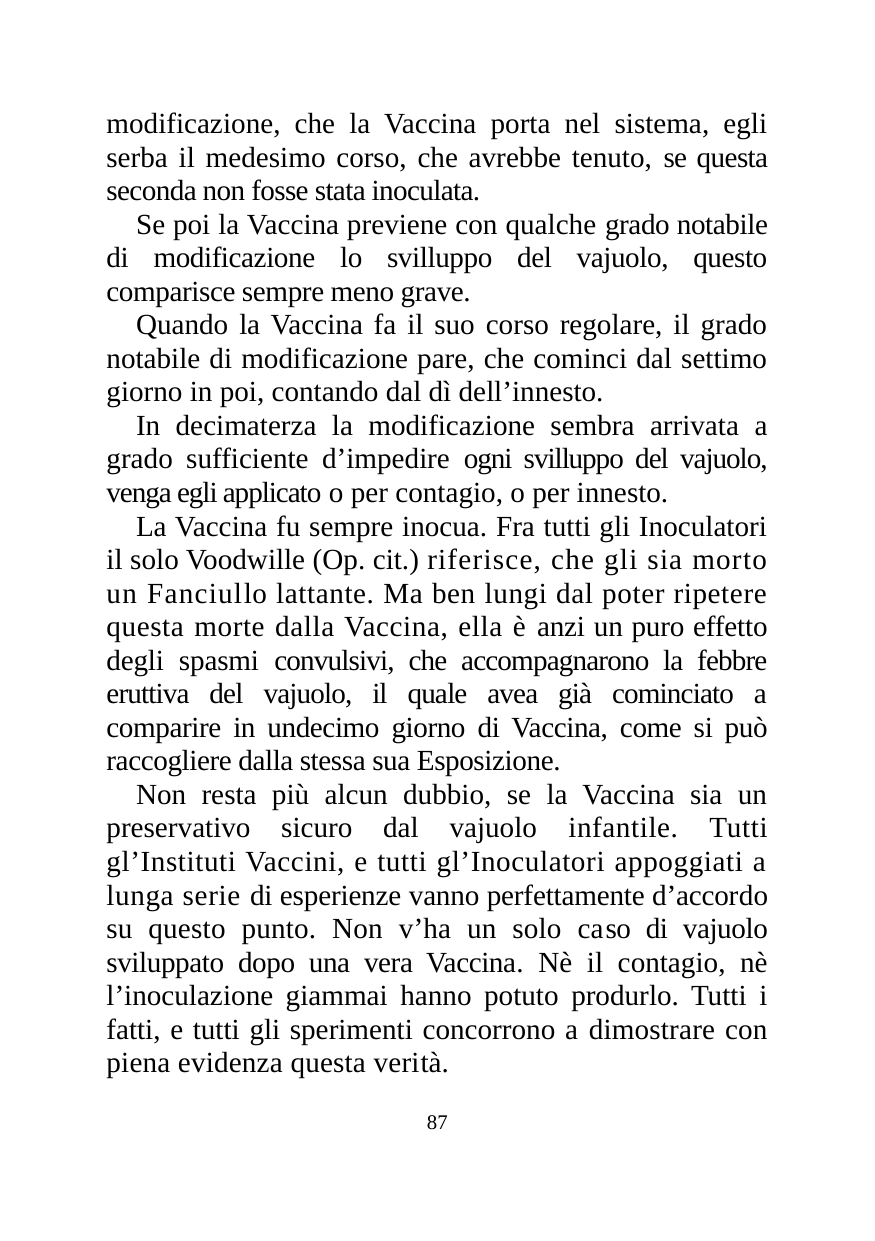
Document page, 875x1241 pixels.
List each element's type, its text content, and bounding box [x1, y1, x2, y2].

text La Vaccina fu sempre inocua. Fra tutti gli Inoculatori il solo Voodwille (Op. cit.) riferisce, che gli sia morto un Fanciullo lattante. Ma ben lungi dal poter ripetere questa morte dalla Vaccina, ella è anzi un puro effetto degli spasmi convulsivi, che accompagnarono la febbre eruttiva del vajuolo, il quale avea già cominciato a comparire in undecimo giorno di Vaccina, come si può raccogliere dalla stessa sua Esposizione. [106, 509, 768, 777]
text In decimaterza la modificazione sembra arrivata a grado sufficiente d’impedire ogni svilluppo del vajuolo, venga egli applicato o per contagio, o per innesto. [106, 408, 768, 509]
text Se poi la Vaccina previene con qualche grado notabile di modificazione lo svilluppo del vajuolo, questo comparisce sempre meno grave. [106, 207, 768, 307]
text Non resta più alcun dubbio, se la Vaccina sia un preservativo sicuro dal vajuolo infantile. Tutti gl’Instituti Vaccini, e tutti gl’Inoculatori appoggiati a lunga serie di esperienze vanno perfettamente d’accordo su questo punto. Non v’ha un solo caso di vajuolo sviluppato dopo una vera Vaccina. Nè il contagio, nè l’inoculazione giammai hanno potuto produrlo. Tutti i fatti, e tutti gli sperimenti concorrono a dimostrare con piena evidenza questa verità. [106, 777, 768, 1079]
text Quando la Vaccina fa il suo corso regolare, il grado notabile di modificazione pare, che cominci dal settimo giorno in poi, contando dal dì dell’innesto. [106, 307, 768, 408]
text modificazione, che la Vaccina porta nel sistema, egli serba il medesimo corso, che avrebbe tenuto, se questa seconda non fosse stata inoculata. [106, 106, 768, 207]
